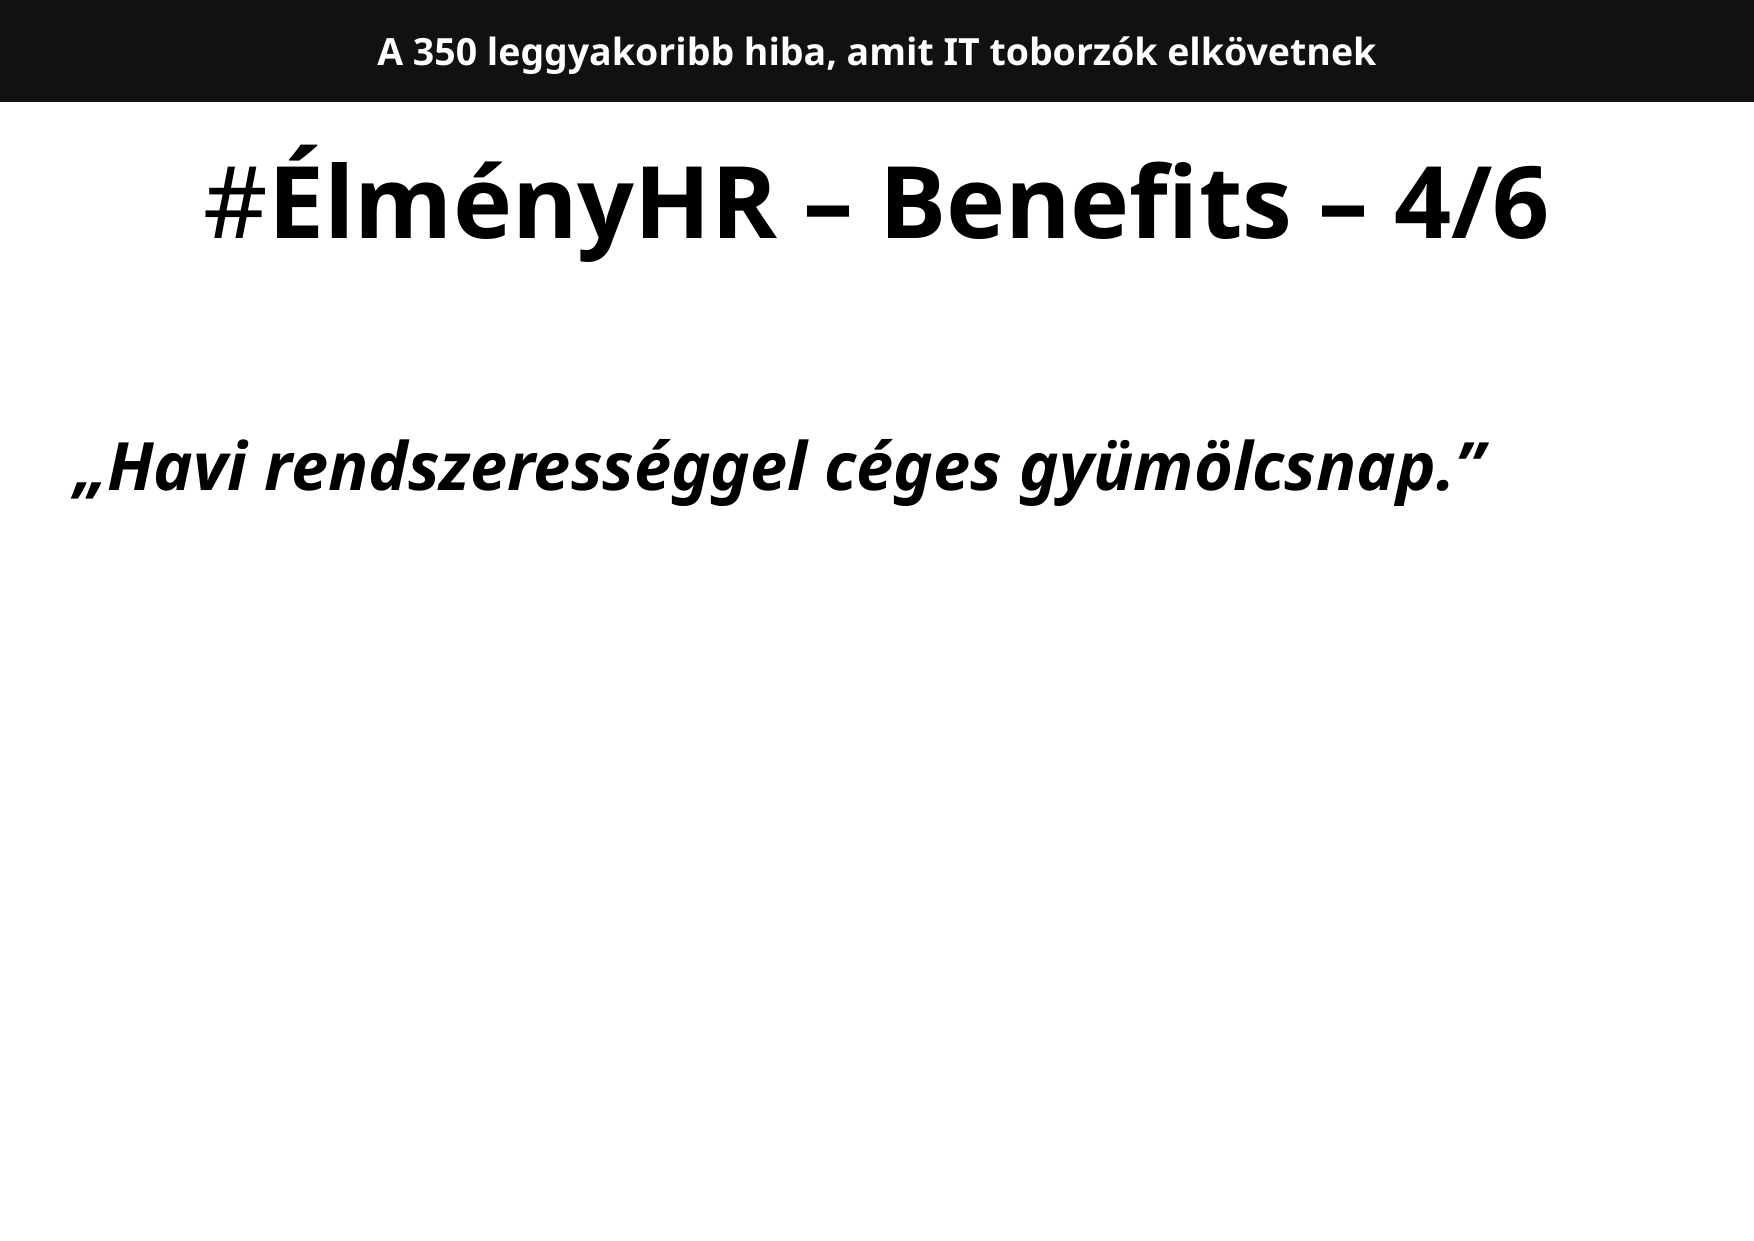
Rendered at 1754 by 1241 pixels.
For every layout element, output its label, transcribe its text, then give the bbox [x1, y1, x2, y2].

text #ÉlményHR – Benefits – 4/6 [0, 132, 1754, 268]
text „Havi rendszerességgel céges gyümölcsnap.” [0, 419, 1754, 509]
